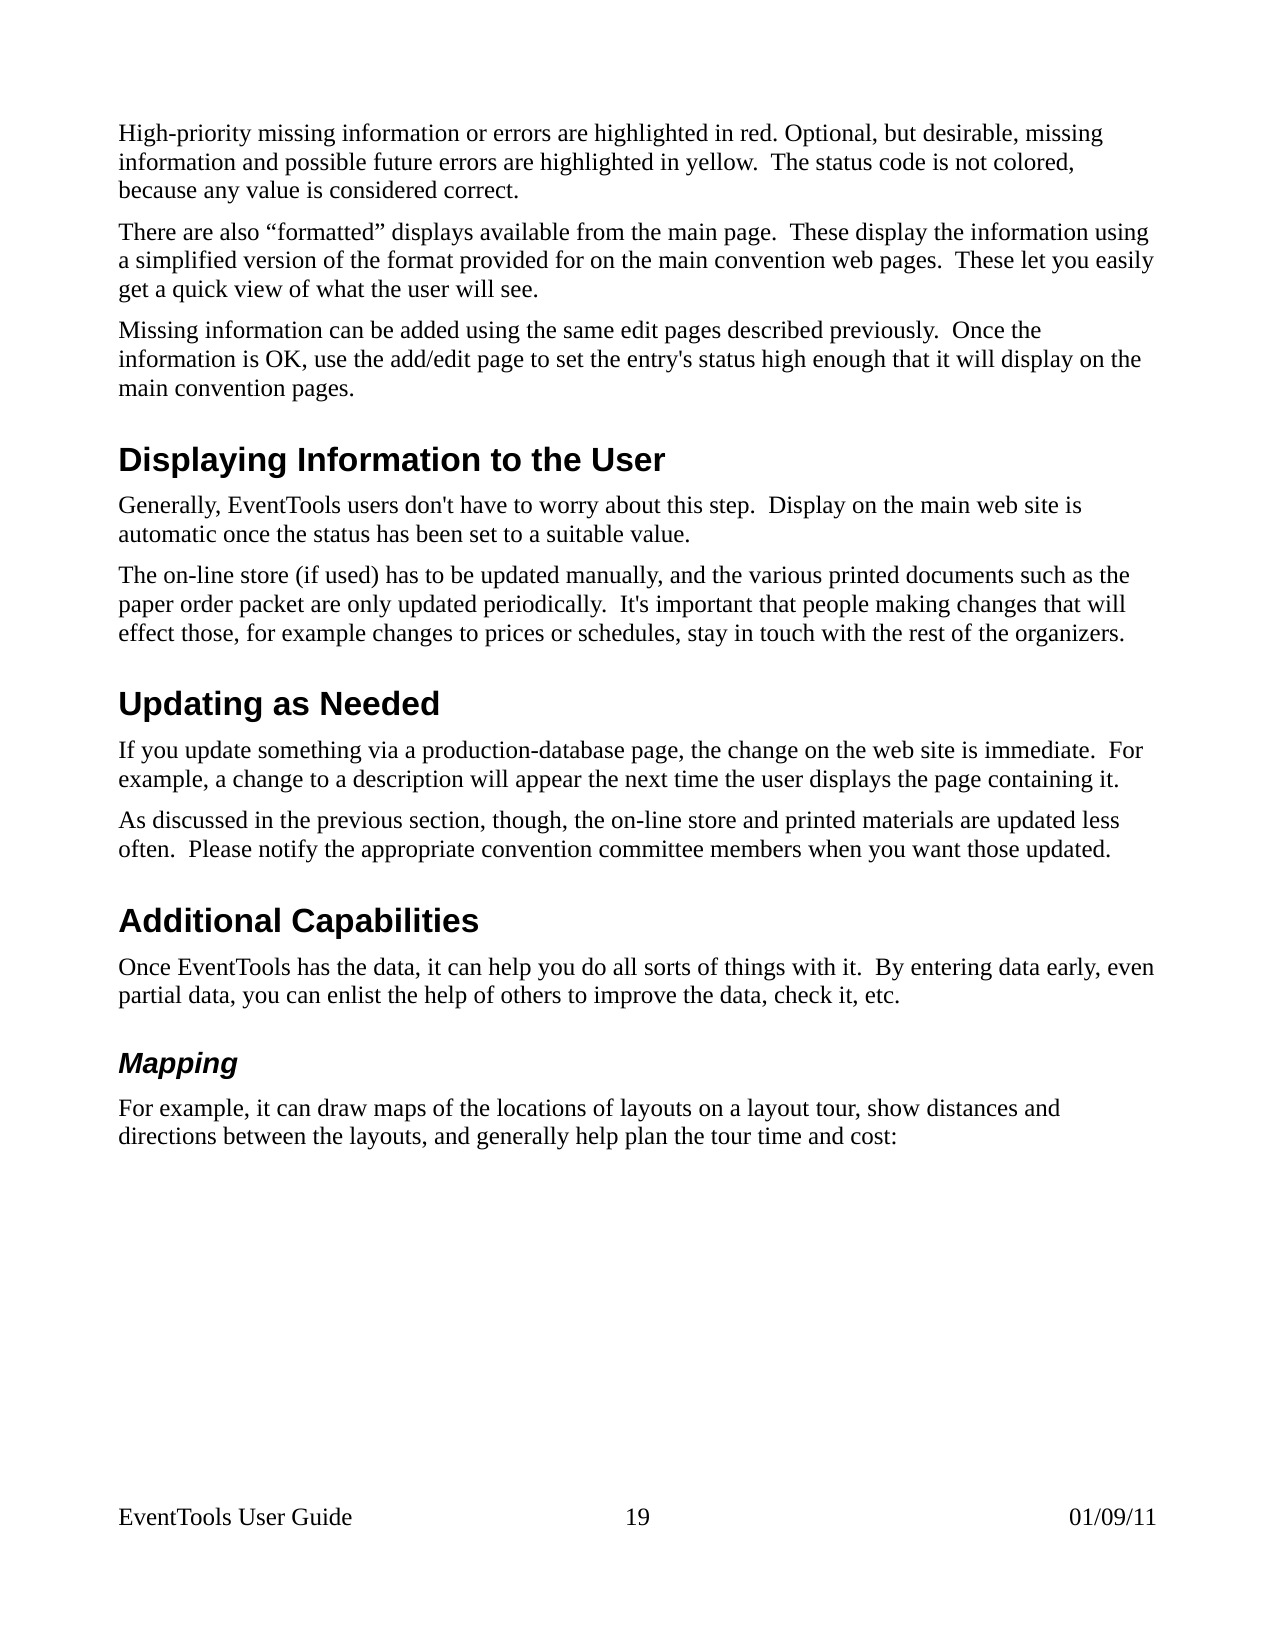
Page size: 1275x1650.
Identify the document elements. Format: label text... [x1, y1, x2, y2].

text The on-line store (if used) has to be updated manually, and the various printed documents such as the paper order packet are only updated periodically. It's important that people making changes that will effect those, for example changes to prices or schedules, stay in touch with the rest of the organizers. [118, 561, 1157, 647]
text If you update something via a production-database page, the change on the web site is immediate. For example, a change to a description will appear the next time the user displays the page containing it. [118, 735, 1157, 793]
text As discussed in the previous section, though, the on-line store and printed materials are updated less often. Please notify the appropriate convention committee members when you want those updated. [118, 805, 1157, 863]
text There are also “formatted” displays available from the main page. These display the information using a simplified version of the format provided for on the main convention web pages. These let you easily get a quick view of what the user will see. [118, 217, 1157, 303]
text Generally, EventTools users don't have to worry about this step. Display on the main web site is automatic once the status has been set to a suitable value. [118, 491, 1157, 548]
text Missing information can be added using the same edit pages described previously. Once the information is OK, use the add/edit page to set the entry's status high enough that it will display on the main convention pages. [118, 316, 1157, 402]
subtitle Additional Capabilities [118, 900, 1157, 939]
subtitle Displaying Information to the User [118, 439, 1157, 478]
subtitle Mapping [118, 1047, 1157, 1080]
text For example, it can draw maps of the locations of layouts on a layout tour, show distances and directions between the layouts, and generally help plan the tour time and cost: [118, 1093, 1157, 1150]
text Once EventTools has the data, it can help you do all sorts of things with it. By entering data early, even partial data, you can enlist the help of others to improve the data, check it, etc. [118, 952, 1157, 1009]
subtitle Updating as Needed [118, 684, 1157, 723]
text High-priority missing information or errors are highlighted in red. Optional, but desirable, missing information and possible future errors are highlighted in yellow. The status code is not colored, because any value is considered correct. [118, 118, 1157, 204]
